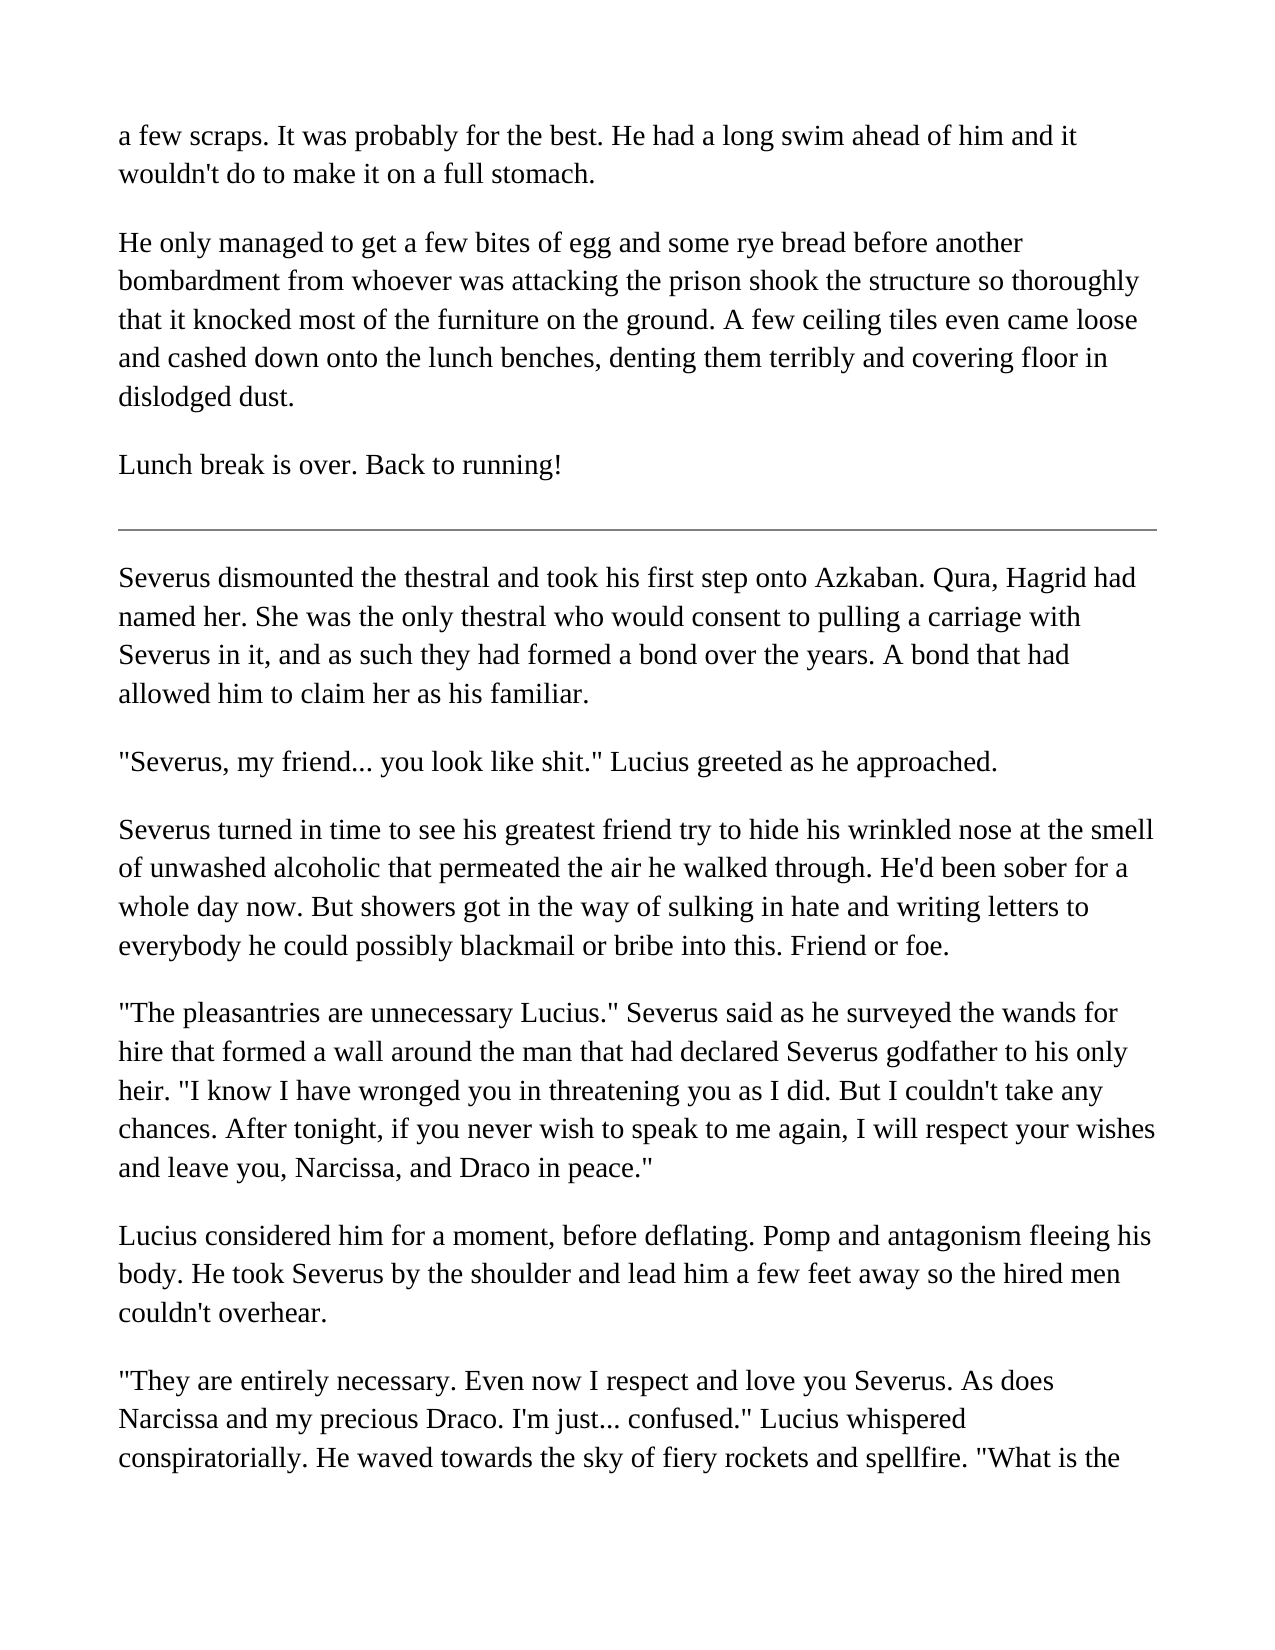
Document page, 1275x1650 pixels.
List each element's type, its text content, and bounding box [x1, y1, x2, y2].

text Lunch break is over. Back to running! [118, 447, 1157, 480]
text Lucius considered him for a moment, before deflating. Pomp and antagonism fleeing his body. He took Severus by the shoulder and lead him a few feet away so the hired men couldn't overhear. [118, 1218, 1157, 1328]
text a few scraps. It was probably for the best. He had a long swim ahead of him and it wouldn't do to make it on a full stomach. [118, 118, 1157, 190]
text Severus turned in time to see his greatest friend try to hide his wrinkled nose at the smell of unwashed alcoholic that permeated the air he walked through. He'd been sober for a whole day now. But showers got in the way of sulking in hate and writing letters to everybody he could possibly blackmail or bribe into this. Friend or foe. [118, 812, 1157, 961]
text "Severus, my friend... you look like shit." Lucius greeted as he approached. [118, 744, 1157, 777]
text "The pleasantries are unnecessary Lucius." Severus said as he surveyed the wands for hire that formed a wall around the man that had declared Severus godfather to his only heir. "I know I have wronged you in threatening you as I did. But I couldn't take any chances. After tonight, if you never wish to speak to me again, I will respect your wishes and leave you, Narcissa, and Draco in peace." [118, 996, 1157, 1183]
text "They are entirely necessary. Even now I respect and love you Severus. As does Narcissa and my precious Draco. I'm just... confused." Lucius whispered conspiratorially. He waved towards the sky of fiery rockets and spellfire. "What is the [118, 1363, 1157, 1473]
text Severus dismounted the thestral and took his first step onto Azkaban. Qura, Hagrid had named her. She was the only thestral who would consent to pulling a carriage with Severus in it, and as such they had formed a bond over the years. A bond that had allowed him to claim her as his familiar. [118, 560, 1157, 709]
text He only managed to get a few bites of egg and some rye bread before another bombardment from whoever was attacking the prison shook the structure so thoroughly that it knocked most of the furniture on the ground. A few ceiling tiles even came loose and cashed down onto the lunch benches, denting them terribly and covering floor in dislodged dust. [118, 225, 1157, 412]
